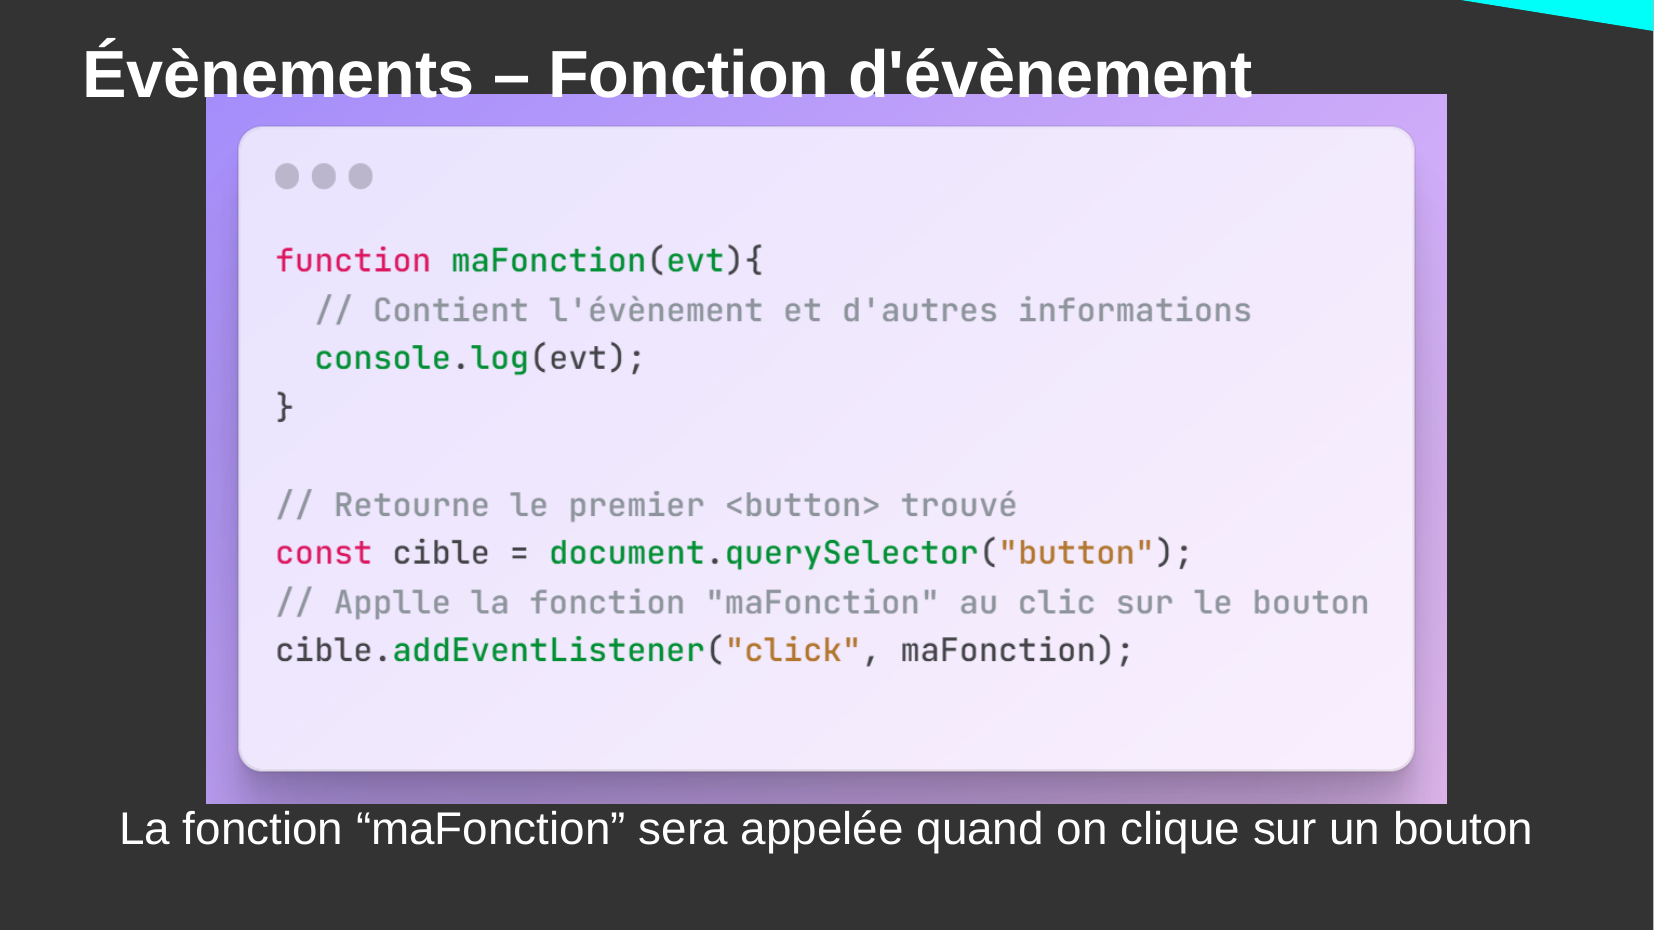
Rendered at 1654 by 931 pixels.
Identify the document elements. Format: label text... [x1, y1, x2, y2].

title Évènements – Fonction d'évènement [82, 37, 1571, 114]
picture [206, 114, 1447, 803]
title La fonction “maFonction” sera appelée quand on clique sur un bouton [94, 803, 1560, 906]
text_box [1461, 0, 1654, 32]
